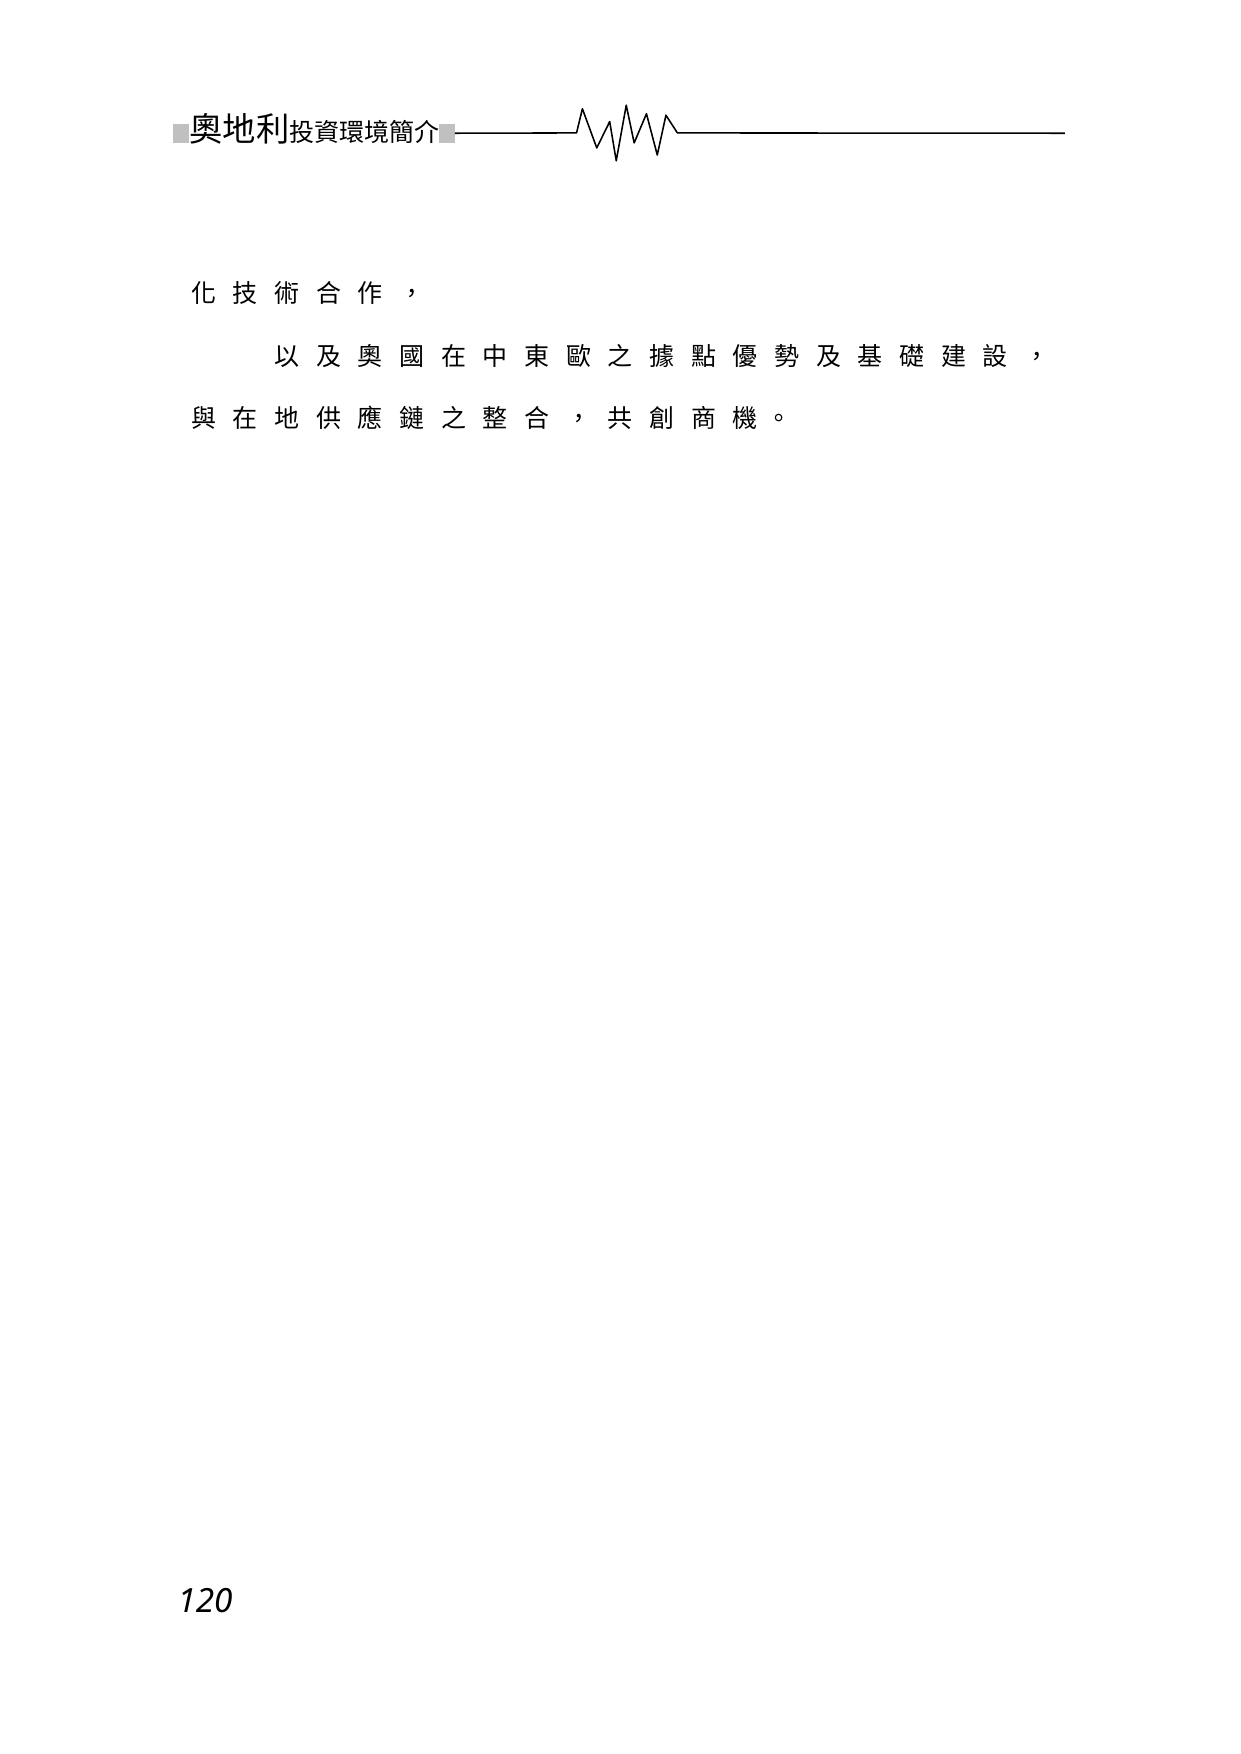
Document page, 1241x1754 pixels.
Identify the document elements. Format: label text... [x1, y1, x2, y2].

text 以及奧國在中東歐之據點優勢及基礎建設，與在地供應鏈之整合，共創商機。 [183, 313, 1058, 438]
text 化技術合作， [183, 250, 1058, 313]
